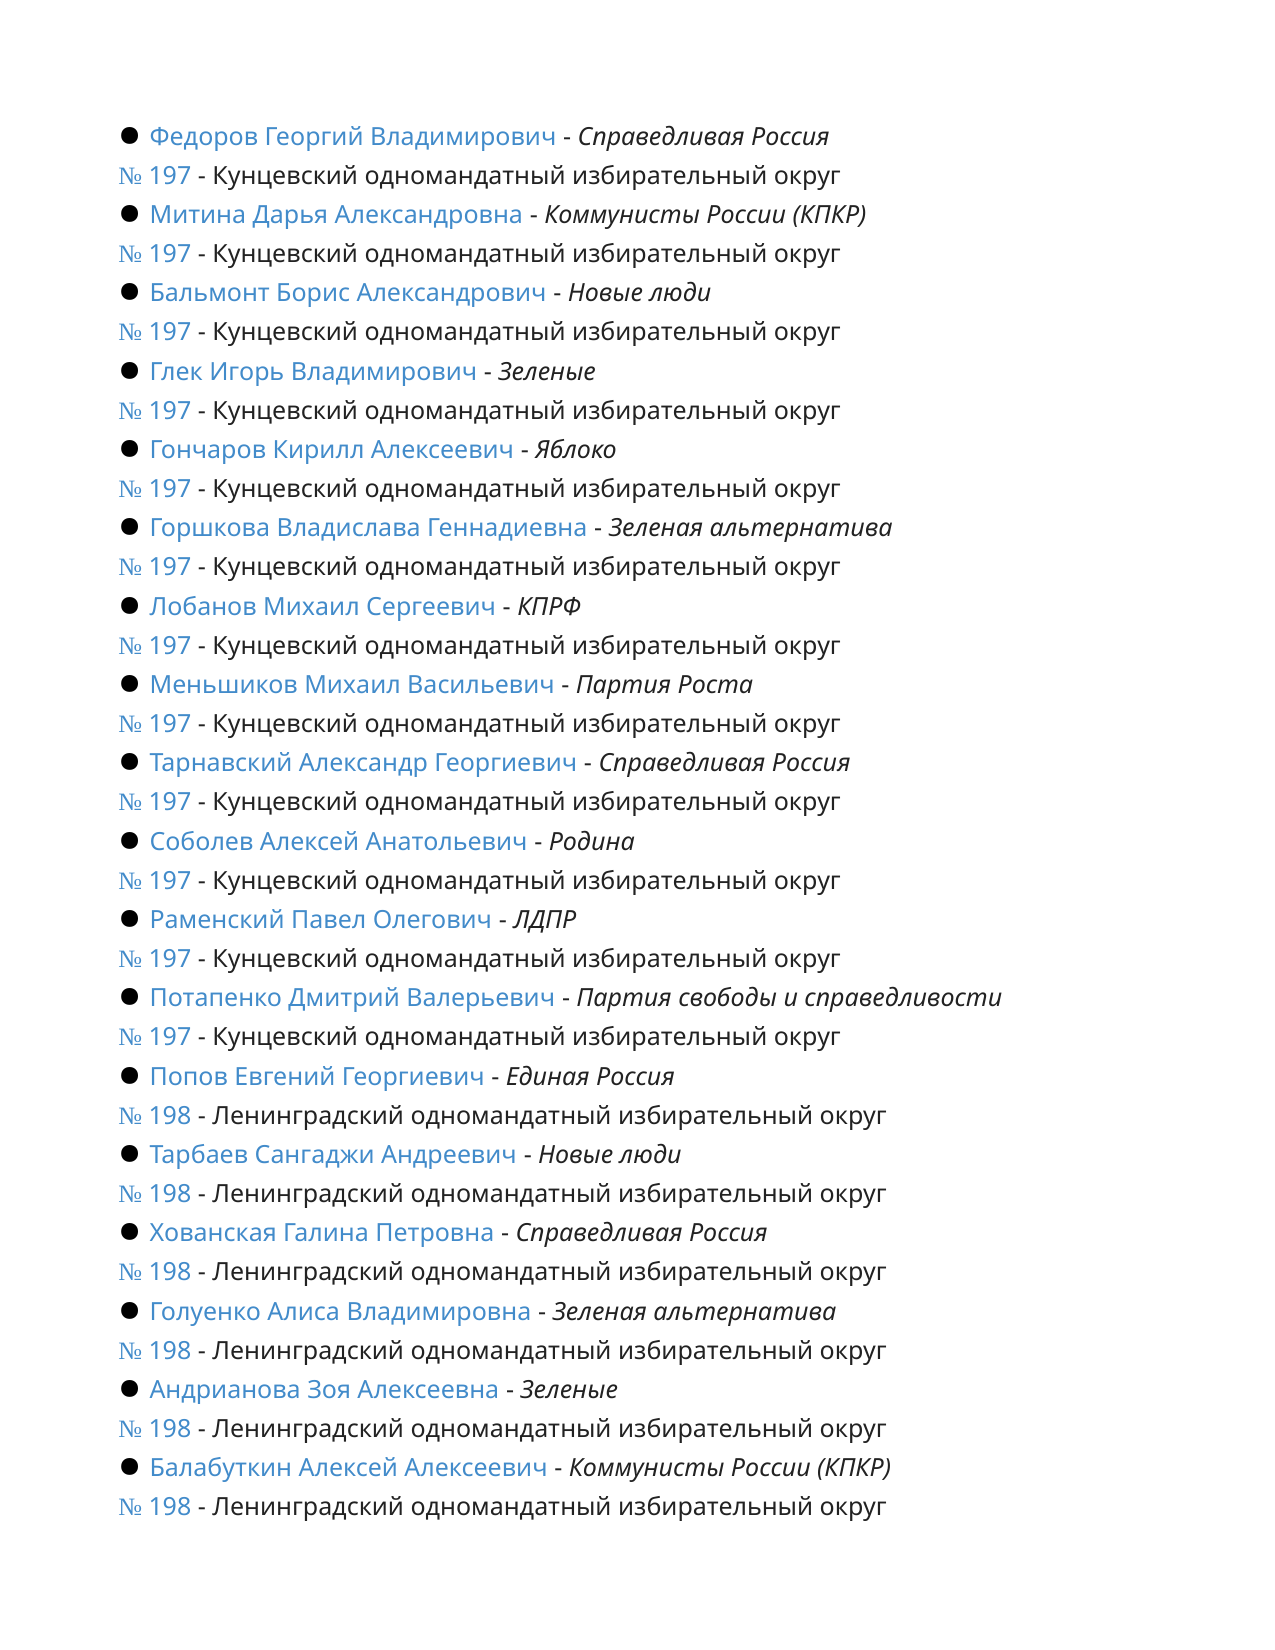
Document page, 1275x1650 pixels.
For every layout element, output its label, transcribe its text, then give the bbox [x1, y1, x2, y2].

list Бальмонт Борис Александрович - Новые люди [120, 275, 1157, 309]
text № 197 - Кунцевский одномандатный избирательный округ [118, 862, 1157, 896]
list Гончаров Кирилл Алексеевич - Яблоко [120, 431, 1157, 466]
text № 198 - Ленинградский одномандатный избирательный округ [118, 1254, 1157, 1288]
text № 197 - Кунцевский одномандатный избирательный округ [118, 627, 1157, 661]
list Глек Игорь Владимирович - Зеленые [120, 353, 1157, 387]
text № 197 - Кунцевский одномандатный избирательный округ [118, 549, 1157, 583]
list Лобанов Михаил Сергеевич - КПРФ [120, 588, 1157, 622]
text № 197 - Кунцевский одномандатный избирательный округ [118, 236, 1157, 270]
list Андрианова Зоя Алексеевна - Зеленые [120, 1371, 1157, 1406]
text № 198 - Ленинградский одномандатный избирательный округ [118, 1097, 1157, 1131]
list Раменский Павел Олегович - ЛДПР [120, 901, 1157, 936]
list Горшкова Владислава Геннадиевна - Зеленая альтернатива [120, 510, 1157, 544]
list Тарбаев Сангаджи Андреевич - Новые люди [120, 1136, 1157, 1171]
text № 197 - Кунцевский одномандатный избирательный округ [118, 471, 1157, 505]
list Тарнавский Александр Георгиевич - Справедливая Россия [120, 745, 1157, 779]
text № 197 - Кунцевский одномандатный избирательный округ [118, 314, 1157, 348]
list Соболев Алексей Анатольевич - Родина [120, 823, 1157, 857]
text № 197 - Кунцевский одномандатный избирательный округ [118, 784, 1157, 818]
text № 198 - Ленинградский одномандатный избирательный округ [118, 1332, 1157, 1366]
list Хованская Галина Петровна - Справедливая Россия [120, 1215, 1157, 1249]
list Голуенко Алиса Владимировна - Зеленая альтернатива [120, 1293, 1157, 1327]
list Попов Евгений Георгиевич - Единая Россия [120, 1058, 1157, 1092]
text № 197 - Кунцевский одномандатный избирательный округ [118, 392, 1157, 426]
text № 197 - Кунцевский одномандатный избирательный округ [118, 157, 1157, 191]
text № 197 - Кунцевский одномандатный избирательный округ [118, 941, 1157, 975]
list Федоров Георгий Владимирович - Справедливая Россия [120, 118, 1157, 152]
list Меньшиков Михаил Васильевич - Партия Роста [120, 666, 1157, 701]
text № 197 - Кунцевский одномандатный избирательный округ [118, 1019, 1157, 1053]
list Балабуткин Алексей Алексеевич - Коммунисты России (КПКР) [120, 1450, 1157, 1484]
text № 198 - Ленинградский одномандатный избирательный округ [118, 1176, 1157, 1210]
text № 197 - Кунцевский одномандатный избирательный округ [118, 706, 1157, 740]
list Митина Дарья Александровна - Коммунисты России (КПКР) [120, 196, 1157, 231]
text № 198 - Ленинградский одномандатный избирательный округ [118, 1411, 1157, 1445]
list Потапенко Дмитрий Валерьевич - Партия свободы и справедливости [120, 980, 1157, 1014]
text № 198 - Ленинградский одномандатный избирательный округ [118, 1489, 1157, 1523]
